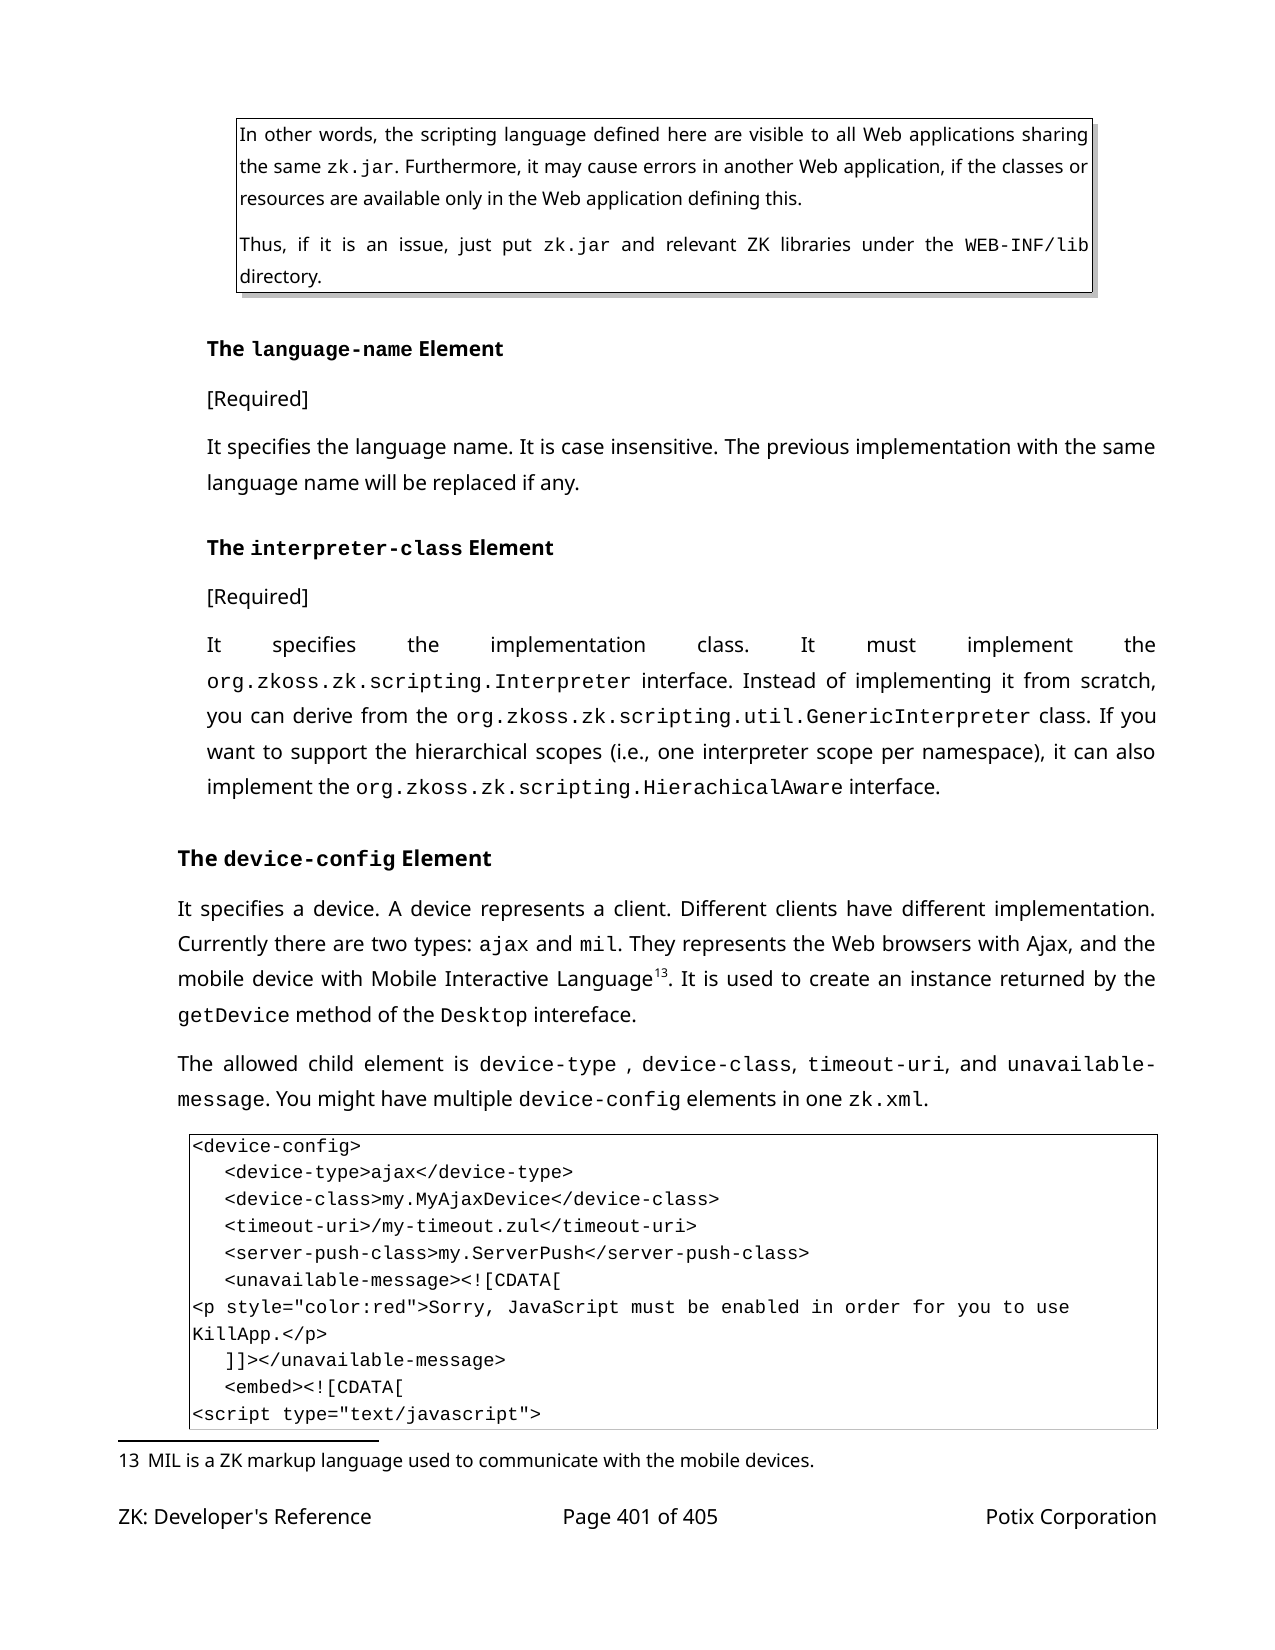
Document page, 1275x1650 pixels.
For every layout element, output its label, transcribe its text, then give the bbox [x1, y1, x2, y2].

text [Required] [207, 384, 1157, 412]
subtitle The interpreter-class Element [207, 533, 1157, 561]
text In other words, the scripting language defined here are visible to all Web applications sharing the same zk.jar. Furthermore, it may cause errors in another Web application, if the classes or resources are available only in the Web application defining this. [237, 119, 1092, 211]
text <script type="text/javascript"> [190, 1402, 1157, 1429]
text It specifies the implementation class. It must implement the org.zkoss.zk.scripting.Interpreter interface. Instead of implementing it from scratch, you can derive from the org.zkoss.zk.scripting.util.GenericInterpreter class. If you want to support the hierarchical scopes (i.e., one interpreter scope per namespace), it can also implement the org.zkoss.zk.scripting.HierachicalAware interface. [207, 631, 1157, 801]
text <timeout-uri>/my-timeout.zul</timeout-uri> [190, 1214, 1157, 1238]
text The allowed child element is device-type , device-class, timeout-uri, and unavailable-message. You might have multiple device-config elements in one zk.xml. [177, 1049, 1157, 1113]
text Thus, if it is an issue, just put zk.jar and relevant ZK libraries under the WEB-INF/lib directory. [237, 228, 1092, 292]
text It specifies the language name. It is case insensitive. The previous implementation with the same language name will be replaced if any. [207, 432, 1157, 496]
subtitle The language-name Element [207, 334, 1157, 363]
text [Required] [207, 582, 1157, 610]
subtitle The device-config Element [177, 843, 1157, 873]
text It specifies a device. A device represents a client. Different clients have different implementation. Currently there are two types: ajax and mil. They represents the Web browsers with Ajax, and the mobile device with Mobile Interactive Language. It is used to create an instance returned by the getDevice method of the Desktop intereface. [177, 894, 1157, 1028]
text MIL is a ZK markup language used to communicate with the mobile devices. [118, 1447, 1157, 1473]
text <device-config> <device-type>ajax</device-type> <device-class>my.MyAjaxDevice</device-class> [190, 1135, 1157, 1211]
text <server-push-class>my.ServerPush</server-push-class> [190, 1241, 1157, 1265]
text <unavailable-message><![CDATA[ <p style="color:red">Sorry, JavaScript must be enabled in order for you to use KillApp.</p> ]]></unavailable-message> <embed><![CDATA[ [190, 1268, 1157, 1399]
